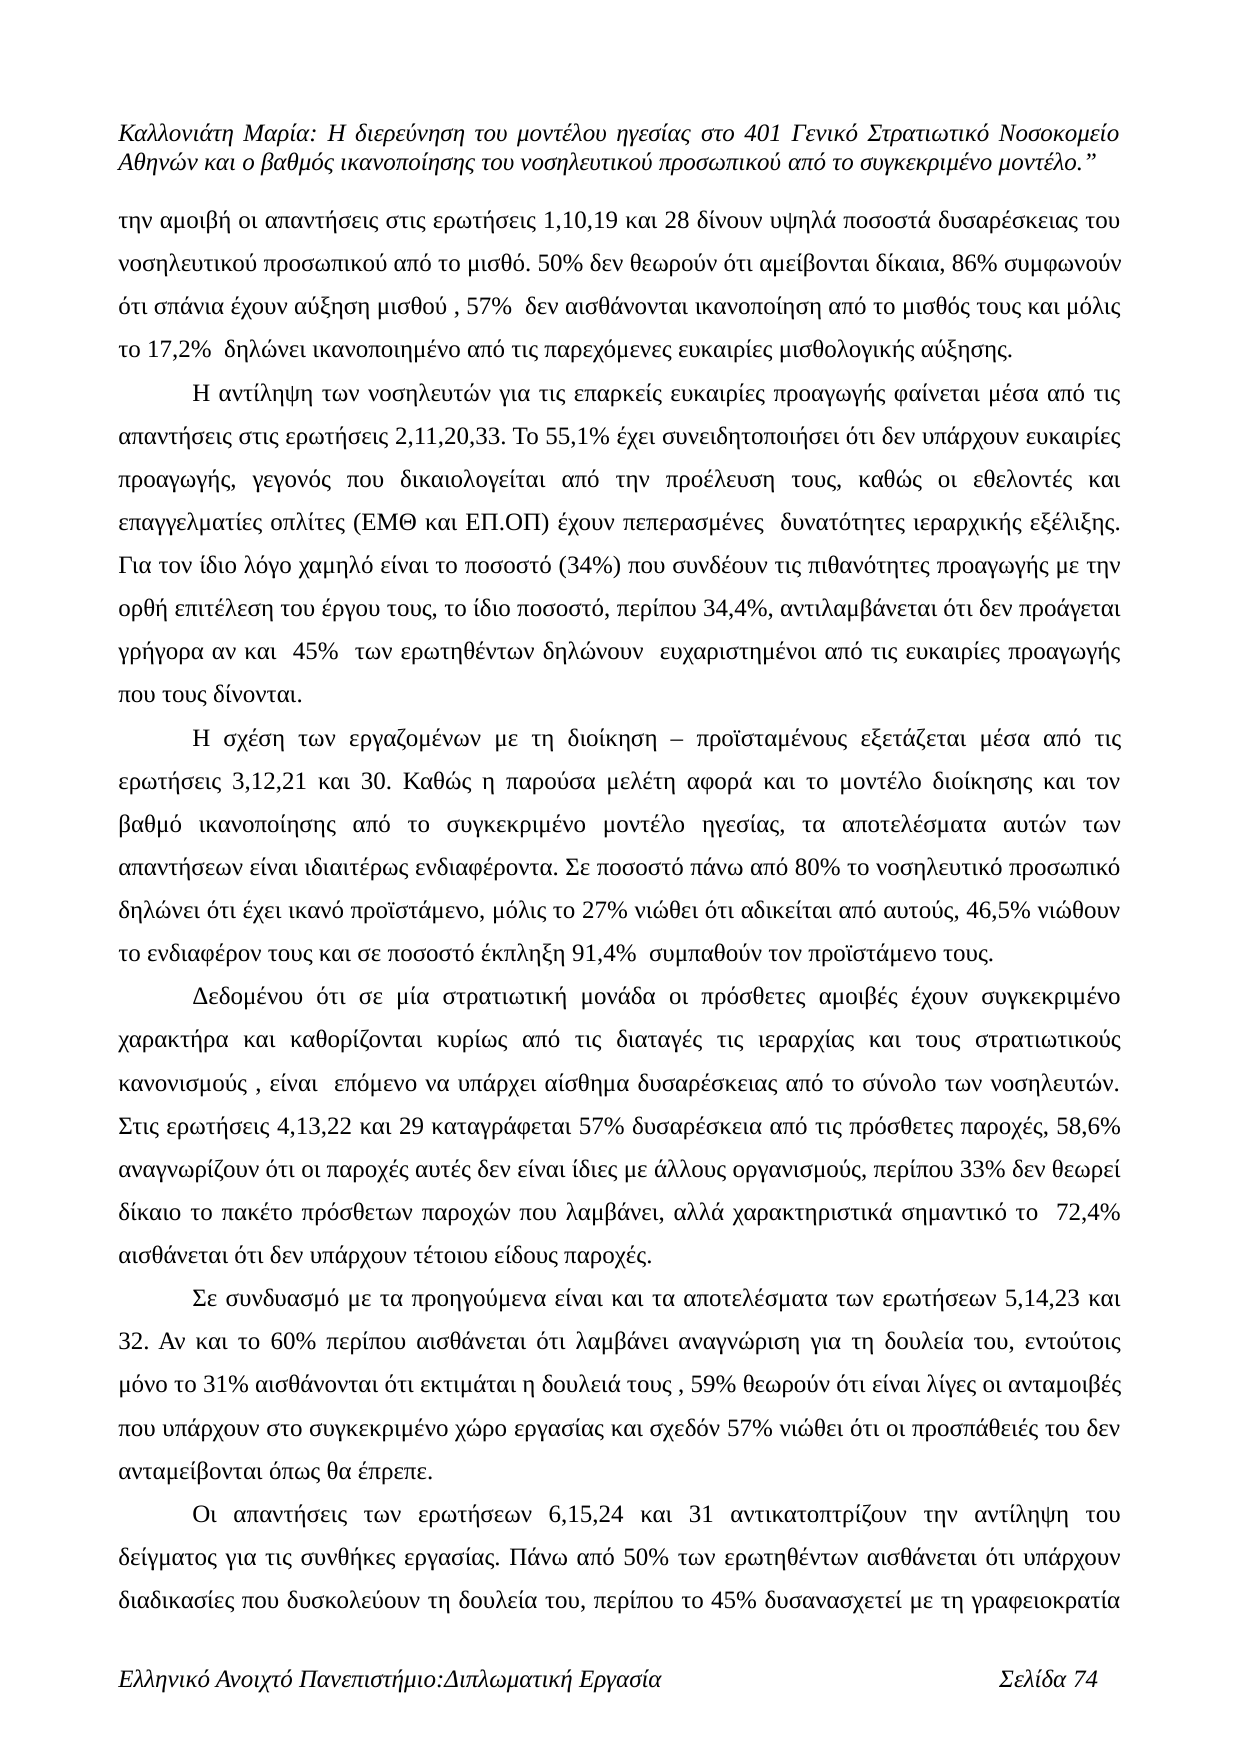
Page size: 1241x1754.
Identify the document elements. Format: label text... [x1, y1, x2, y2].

text Οι απαντήσεις των ερωτήσεων 6,15,24 και 31 αντικατοπτρίζουν την αντίληψη του δείγματος για τις συνθήκες εργασίας. Πάνω από 50% των ερωτηθέντων αισθάνεται ότι υπάρχουν διαδικασίες που δυσκολεύουν τη δουλεία του, περίπου το 45% δυσανασχετεί με τη γραφειοκρατία [118, 1499, 1122, 1614]
text Η αντίληψη των νοσηλευτών για τις επαρκείς ευκαιρίες προαγωγής φαίνεται μέσα από τις απαντήσεις στις ερωτήσεις 2,11,20,33. Το 55,1% έχει συνειδητοποιήσει ότι δεν υπάρχουν ευκαιρίες προαγωγής, γεγονός που δικαιολογείται από την προέλευση τους, καθώς οι εθελοντές και επαγγελματίες οπλίτες (ΕΜΘ και ΕΠ.ΟΠ) έχουν πεπερασμένες δυνατότητες ιεραρχικής εξέλιξης. Για τον ίδιο λόγο χαμηλό είναι το ποσοστό (34%) που συνδέουν τις πιθανότητες προαγωγής με την ορθή επιτέλεση του έργου τους, το ίδιο ποσοστό, περίπου 34,4%, αντιλαμβάνεται ότι δεν προάγεται γρήγορα αν και 45% των ερωτηθέντων δηλώνουν ευχαριστημένοι από τις ευκαιρίες προαγωγής που τους δίνονται. [118, 378, 1122, 708]
text Σε συνδυασμό με τα προηγούμενα είναι και τα αποτελέσματα των ερωτήσεων 5,14,23 και 32. Αν και το 60% περίπου αισθάνεται ότι λαμβάνει αναγνώριση για τη δουλεία του, εντούτοις μόνο το 31% αισθάνονται ότι εκτιμάται η δουλειά τους , 59% θεωρούν ότι είναι λίγες οι ανταμοιβές που υπάρχουν στο συγκεκριμένο χώρο εργασίας και σχεδόν 57% νιώθει ότι οι προσπάθειές του δεν ανταμείβονται όπως θα έπρεπε. [118, 1283, 1122, 1484]
text Η σχέση των εργαζομένων με τη διοίκηση – προϊσταμένους εξετάζεται μέσα από τις ερωτήσεις 3,12,21 και 30. Καθώς η παρούσα μελέτη αφορά και το μοντέλο διοίκησης και τον βαθμό ικανοποίησης από το συγκεκριμένο μοντέλο ηγεσίας, τα αποτελέσματα αυτών των απαντήσεων είναι ιδιαιτέρως ενδιαφέροντα. Σε ποσοστό πάνω από 80% το νοσηλευτικό προσωπικό δηλώνει ότι έχει ικανό προϊστάμενο, μόλις το 27% νιώθει ότι αδικείται από αυτούς, 46,5% νιώθουν το ενδιαφέρον τους και σε ποσοστό έκπληξη 91,4% συμπαθούν τον προϊστάμενο τους. [118, 723, 1122, 967]
text Δεδομένου ότι σε μία στρατιωτική μονάδα οι πρόσθετες αμοιβές έχουν συγκεκριμένο χαρακτήρα και καθορίζονται κυρίως από τις διαταγές τις ιεραρχίας και τους στρατιωτικούς κανονισμούς , είναι επόμενο να υπάρχει αίσθημα δυσαρέσκειας από το σύνολο των νοσηλευτών. Στις ερωτήσεις 4,13,22 και 29 καταγράφεται 57% δυσαρέσκεια από τις πρόσθετες παροχές, 58,6% αναγνωρίζουν ότι οι παροχές αυτές δεν είναι ίδιες με άλλους οργανισμούς, περίπου 33% δεν θεωρεί δίκαιο το πακέτο πρόσθετων παροχών που λαμβάνει, αλλά χαρακτηριστικά σημαντικό το 72,4% αισθάνεται ότι δεν υπάρχουν τέτοιου είδους παροχές. [118, 981, 1122, 1269]
text την αμοιβή οι απαντήσεις στις ερωτήσεις 1,10,19 και 28 δίνουν υψηλά ποσοστά δυσαρέσκειας του νοσηλευτικού προσωπικού από το μισθό. 50% δεν θεωρούν ότι αμείβονται δίκαια, 86% συμφωνούν ότι σπάνια έχουν αύξηση μισθού , 57% δεν αισθάνονται ικανοποίηση από το μισθός τους και μόλις το 17,2% δηλώνει ικανοποιημένο από τις παρεχόμενες ευκαιρίες μισθολογικής αύξησης. [118, 205, 1122, 363]
